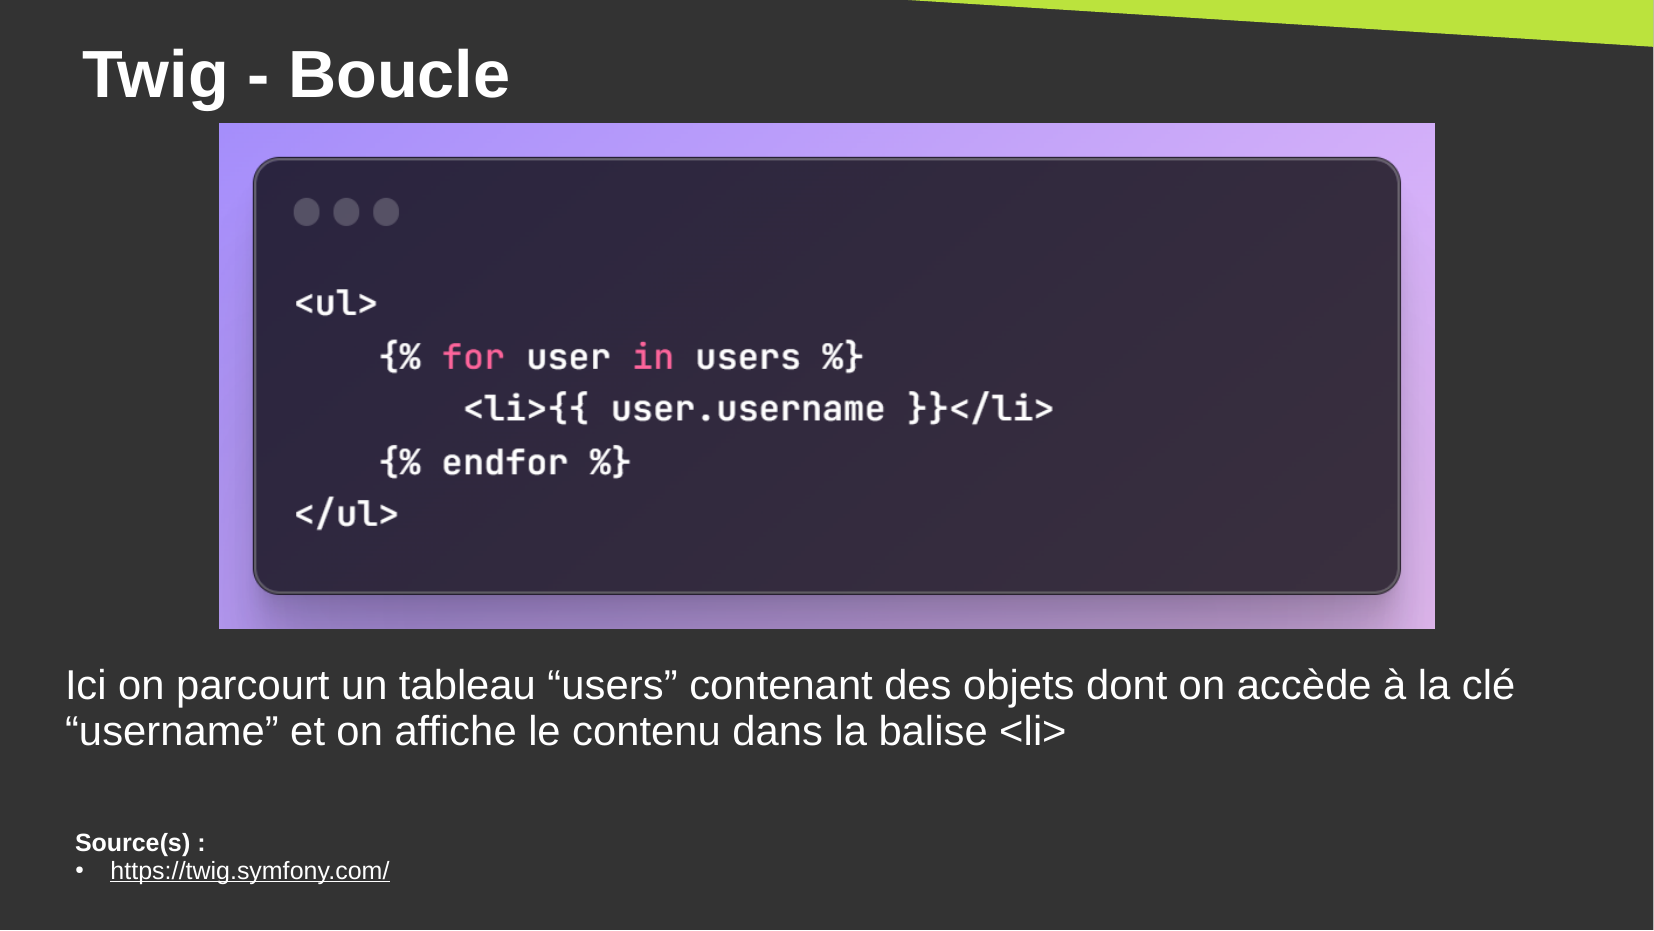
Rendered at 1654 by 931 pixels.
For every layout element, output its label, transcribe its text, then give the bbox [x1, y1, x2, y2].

picture [219, 123, 1435, 629]
text_box Source(s) : https://twig.symfony.com/ [60, 821, 1546, 931]
list Ici on parcourt un tableau “users” contenant des objets dont on accède à la clé “username” et on affiche le contenu dans la balise <li> [64, 661, 1589, 798]
text_box [908, 0, 1654, 47]
title Twig - Boucle [82, 37, 1571, 112]
